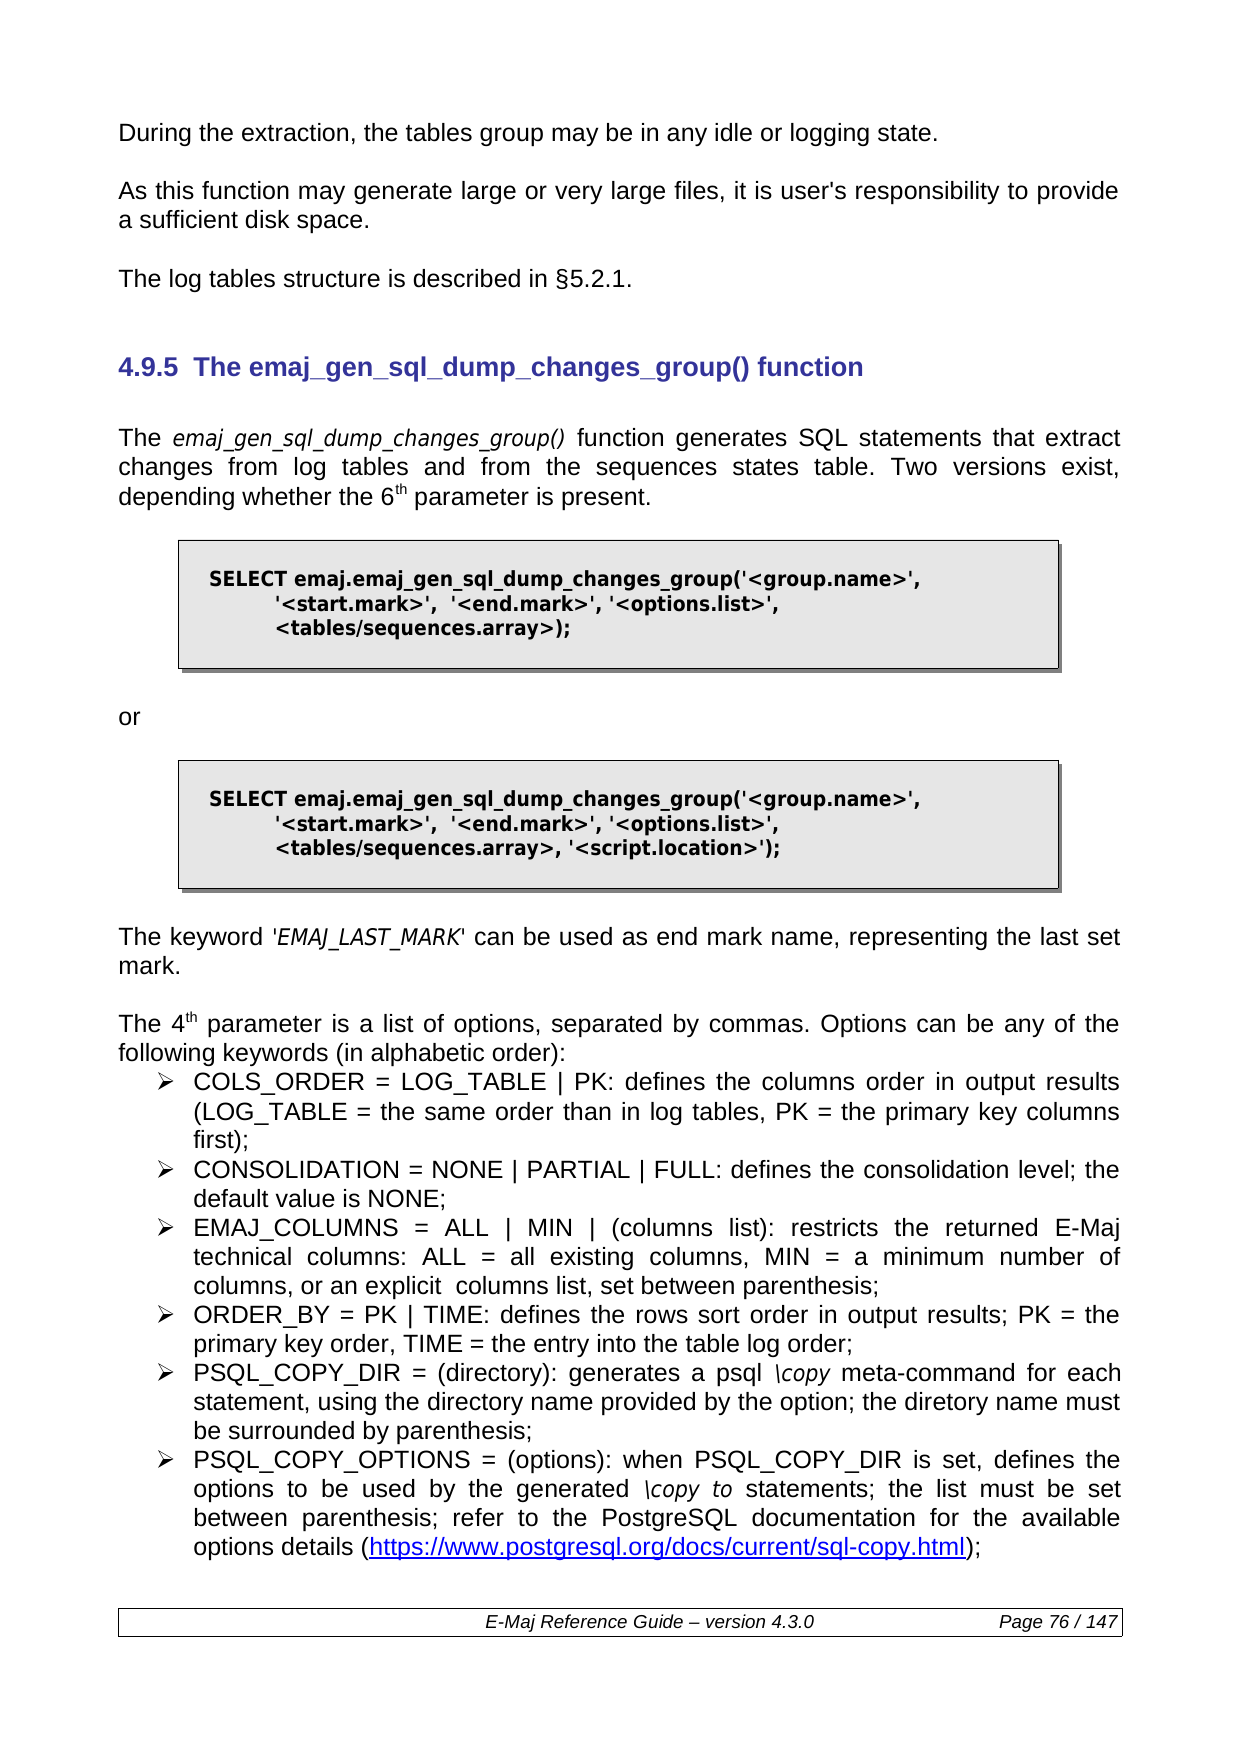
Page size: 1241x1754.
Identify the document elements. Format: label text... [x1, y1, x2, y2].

subtitle The emaj_gen_sql_dump_changes_group() function [118, 351, 1122, 382]
list EMAJ_COLUMNS = ALL | MIN | (columns list): restricts the returned E-Maj technical columns: ALL = all existing columns, MIN = a minimum number of columns, or an explicit columns list, set between parenthesis; [156, 1213, 1122, 1300]
list PSQL_COPY_DIR = (directory): generates a psql \copy meta-command for each statement, using the directory name provided by the option; the diretory name must be surrounded by parenthesis; [156, 1358, 1122, 1445]
text SELECT emaj.emaj_gen_sql_dump_changes_group('<group.name>', [179, 784, 1058, 809]
text '<start.mark>', '<end.mark>', '<options.list>', [179, 588, 1058, 613]
list PSQL_COPY_OPTIONS = (options): when PSQL_COPY_DIR is set, defines the options to be used by the generated \copy to statements; the list must be set between parenthesis; refer to the PostgreSQL documentation for the available options details (https://www.postgresql.org/docs/current/sql-copy.html); [156, 1445, 1122, 1561]
text The 4th parameter is a list of options, separated by commas. Options can be any of the following keywords (in alphabetic order): [118, 1009, 1122, 1067]
list ORDER_BY = PK | TIME: defines the rows sort order in output results; PK = the primary key order, TIME = the entry into the table log order; [156, 1300, 1122, 1358]
list CONSOLIDATION = NONE | PARTIAL | FULL: defines the consolidation level; the default value is NONE; [156, 1154, 1122, 1213]
text or [118, 702, 1122, 731]
text The log tables structure is described in §5.2.1. [118, 263, 1122, 292]
text As this function may generate large or very large files, it is user's responsibility to provide a sufficient disk space. [118, 176, 1122, 234]
text During the extraction, the tables group may be in any idle or logging state. [118, 118, 1122, 147]
text '<start.mark>', '<end.mark>', '<options.list>', [179, 809, 1058, 833]
text The keyword 'EMAJ_LAST_MARK' can be used as end mark name, representing the last set mark. [118, 922, 1122, 980]
text SELECT emaj.emaj_gen_sql_dump_changes_group('<group.name>', [179, 564, 1058, 588]
list COLS_ORDER = LOG_TABLE | PK: defines the columns order in output results (LOG_TABLE = the same order than in log tables, PK = the primary key columns first); [156, 1067, 1122, 1154]
text The emaj_gen_sql_dump_changes_group() function generates SQL statements that extract changes from log tables and from the sequences states table. Two versions exist, depending whether the 6th parameter is present. [118, 423, 1122, 510]
text <tables/sequences.array>); [179, 613, 1058, 637]
text <tables/sequences.array>, '<script.location>'); [179, 833, 1058, 858]
